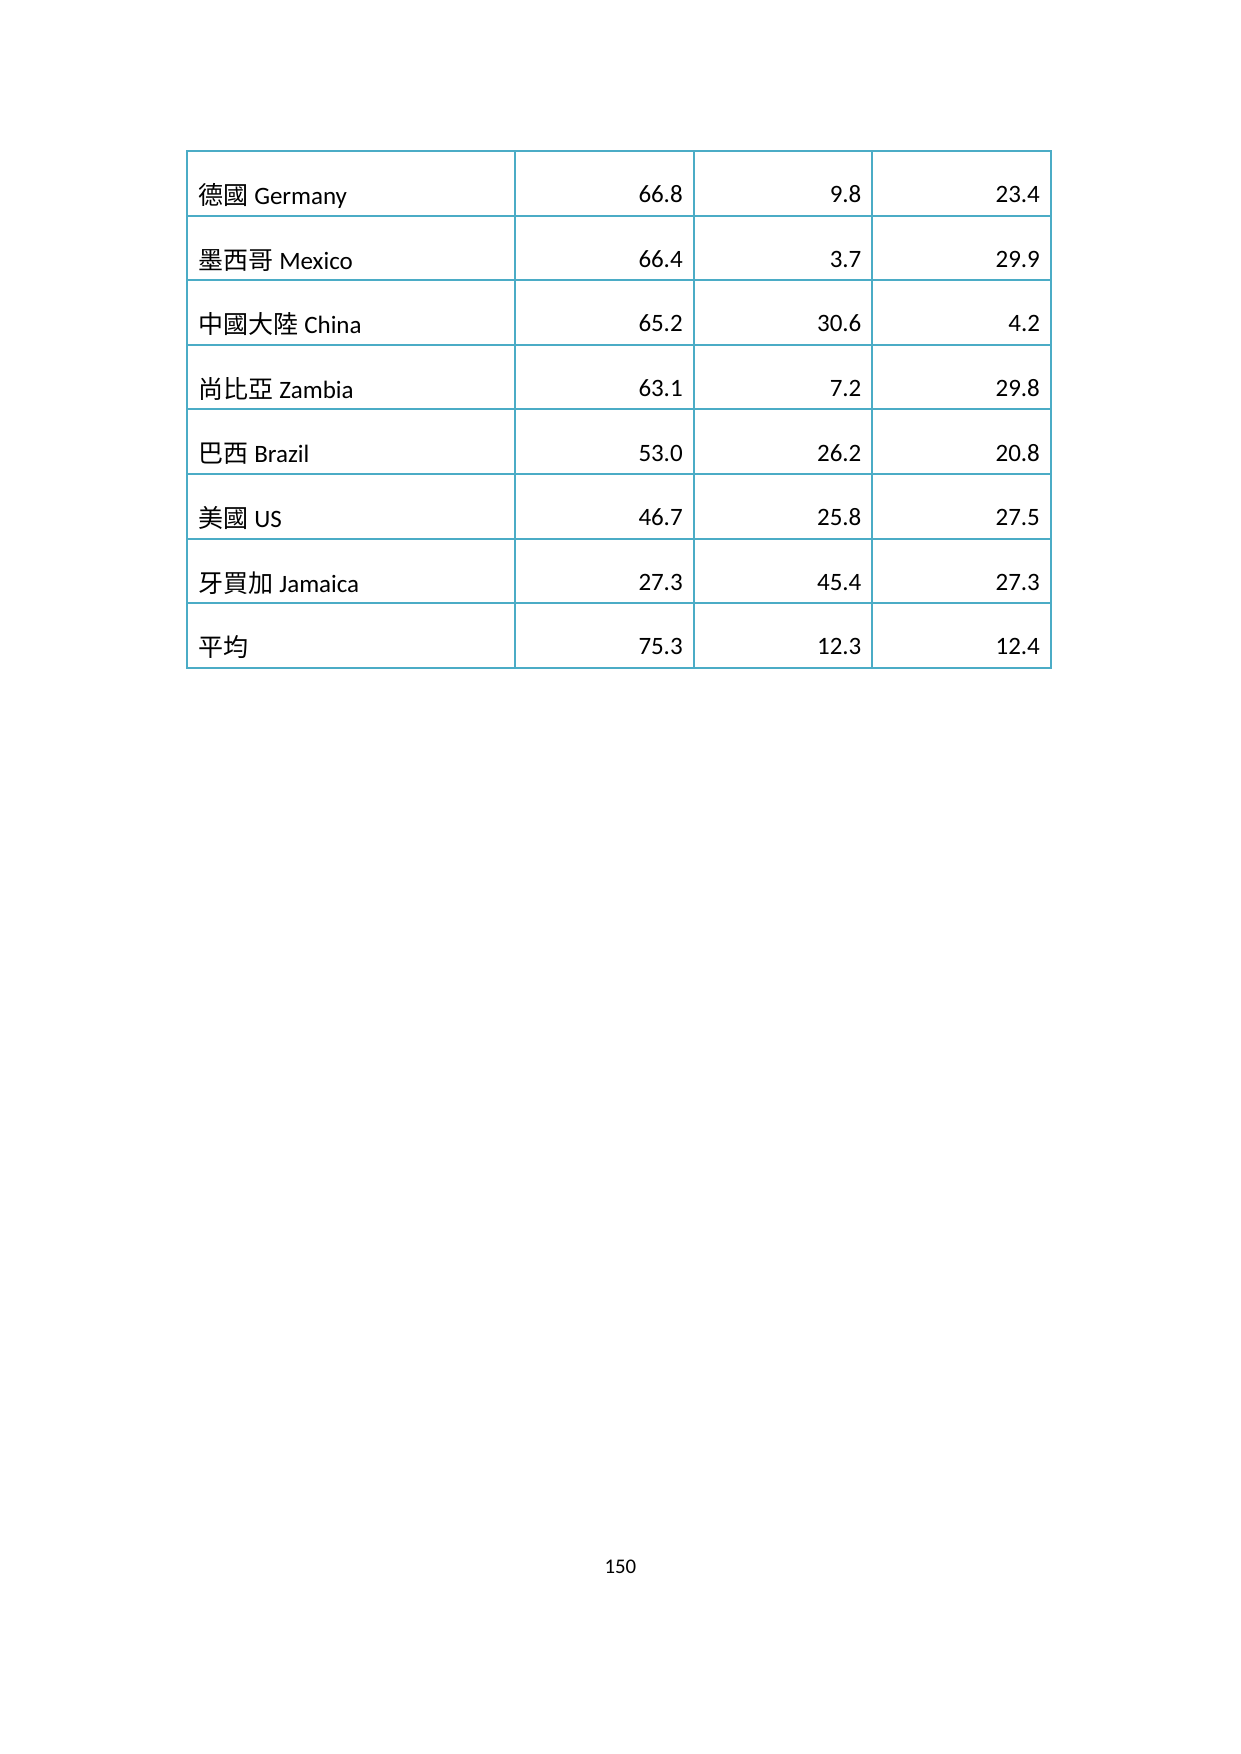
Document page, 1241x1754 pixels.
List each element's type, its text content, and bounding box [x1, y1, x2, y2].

table_cell 30.6 [695, 281, 871, 344]
table_cell 4.2 [873, 281, 1050, 344]
table_cell 9.8 [695, 152, 871, 214]
table_cell 12.3 [695, 604, 871, 667]
table_cell 27.3 [873, 540, 1050, 602]
table_cell 63.1 [516, 346, 693, 408]
table_cell 3.7 [695, 217, 871, 279]
table_cell 29.8 [873, 346, 1050, 408]
table_cell 平均 [188, 604, 514, 667]
table_cell 75.3 [516, 604, 693, 667]
table_cell 牙買加 Jamaica [188, 540, 514, 602]
table_cell 46.7 [516, 475, 693, 537]
table_cell 尚比亞 Zambia [188, 346, 514, 408]
table_cell 20.8 [873, 410, 1050, 473]
table_cell 12.4 [873, 604, 1050, 667]
table_cell 45.4 [695, 540, 871, 602]
table_cell 25.8 [695, 475, 871, 537]
table_cell 7.2 [695, 346, 871, 408]
table_cell 26.2 [695, 410, 871, 473]
table_cell 巴西 Brazil [188, 410, 514, 473]
table_cell 66.8 [516, 152, 693, 214]
table_cell 65.2 [516, 281, 693, 344]
table_cell 53.0 [516, 410, 693, 473]
table_cell 27.5 [873, 475, 1050, 537]
table_cell 27.3 [516, 540, 693, 602]
table_cell 墨西哥 Mexico [188, 217, 514, 279]
table_cell 66.4 [516, 217, 693, 279]
table_cell 29.9 [873, 217, 1050, 279]
table_cell 23.4 [873, 152, 1050, 214]
table_cell 美國 US [188, 475, 514, 537]
table_cell 德國 Germany [188, 152, 514, 214]
table_cell 中國大陸 China [188, 281, 514, 344]
